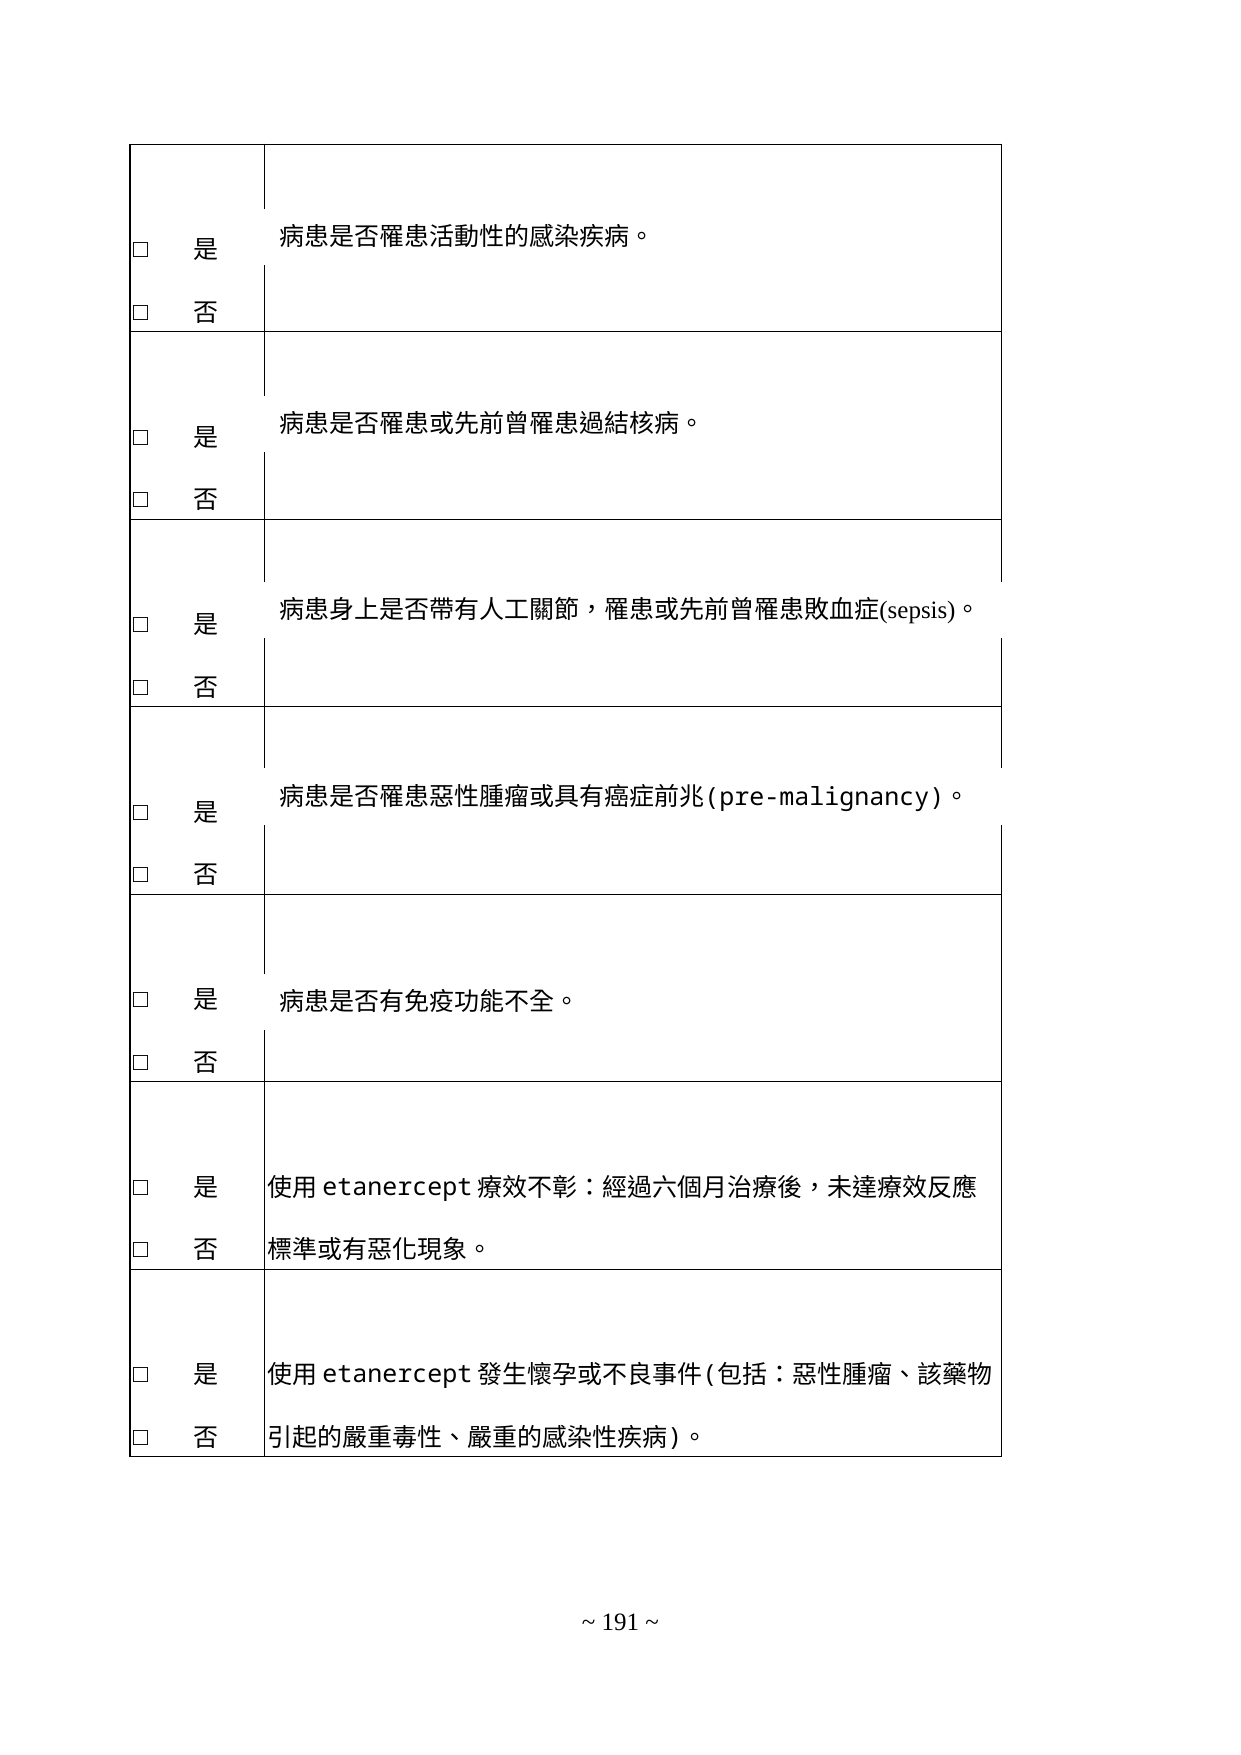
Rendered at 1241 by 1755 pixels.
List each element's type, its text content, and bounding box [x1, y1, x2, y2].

table_cell [264, 520, 1014, 706]
table_cell [264, 707, 1033, 893]
table_cell 使用etanercept發生懷孕或不良事件(包括：惡性腫瘤、該藥物引起的嚴重毒性、嚴重的感染性疾病)。 [265, 1270, 1001, 1456]
table_cell □ 是 □ 否 [131, 1082, 264, 1268]
table_cell [264, 895, 1001, 1081]
table_cell [264, 332, 1001, 518]
table_cell [264, 145, 1001, 331]
table_cell □ 是 □ 否 [131, 895, 264, 1081]
table_cell □ 是 □ 否 [131, 707, 264, 893]
table_cell □ 是 □ 否 [131, 332, 264, 518]
table_cell □ 是 □ 否 [131, 520, 264, 706]
table_cell 使用etanercept療效不彰：經過六個月治療後，未達療效反應標準或有惡化現象。 [265, 1082, 1001, 1268]
table_cell □ 是 □ 否 [131, 145, 264, 331]
table_cell □ 是 □ 否 [131, 1270, 264, 1456]
